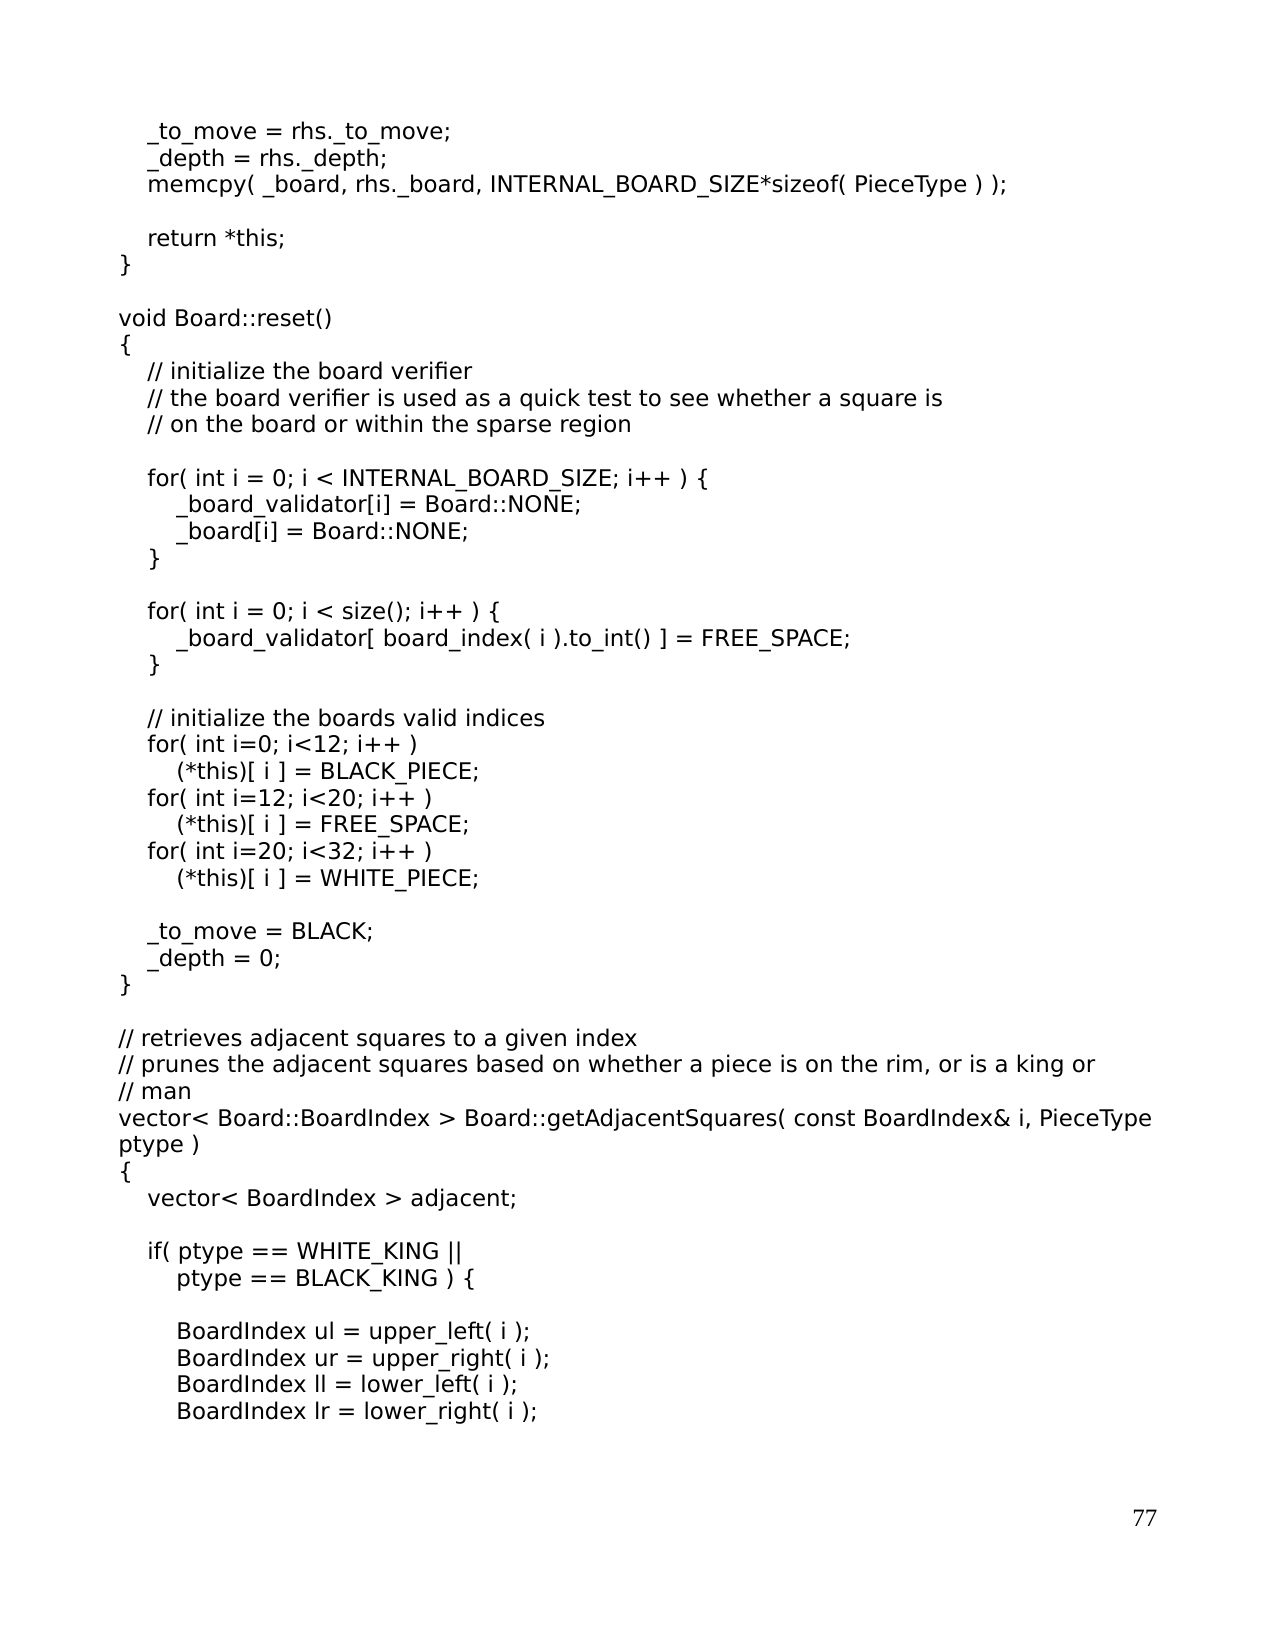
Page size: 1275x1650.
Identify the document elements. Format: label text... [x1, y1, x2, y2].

text // the board verifier is used as a quick test to see whether a square is [118, 385, 1157, 411]
text (*this)[ i ] = WHITE_PIECE; [118, 865, 1157, 891]
text BoardIndex ll = lower_left( i ); [118, 1371, 1157, 1398]
text for( int i = 0; i < INTERNAL_BOARD_SIZE; i++ ) { [118, 465, 1157, 491]
text { [118, 1158, 1157, 1185]
text } [118, 545, 1157, 571]
text BoardIndex lr = lower_right( i ); [118, 1398, 1157, 1425]
text } [118, 251, 1157, 278]
text _board[i] = Board::NONE; [118, 518, 1157, 545]
text if( ptype == WHITE_KING || [118, 1238, 1157, 1265]
text } [118, 651, 1157, 678]
text vector< Board::BoardIndex > Board::getAdjacentSquares( const BoardIndex& i, PieceType ptype ) [118, 1105, 1157, 1158]
text _to_move = rhs._to_move; [118, 118, 1157, 145]
text for( int i=20; i<32; i++ ) [118, 838, 1157, 865]
text BoardIndex ur = upper_right( i ); [118, 1345, 1157, 1371]
text // initialize the boards valid indices [118, 705, 1157, 731]
text for( int i=0; i<12; i++ ) [118, 731, 1157, 758]
text _depth = rhs._depth; [118, 145, 1157, 171]
text _board_validator[ board_index( i ).to_int() ] = FREE_SPACE; [118, 625, 1157, 651]
text return *this; [118, 225, 1157, 251]
text _board_validator[i] = Board::NONE; [118, 491, 1157, 518]
text vector< BoardIndex > adjacent; [118, 1185, 1157, 1211]
text memcpy( _board, rhs._board, INTERNAL_BOARD_SIZE*sizeof( PieceType ) ); [118, 171, 1157, 198]
text for( int i = 0; i < size(); i++ ) { [118, 598, 1157, 625]
text _depth = 0; [118, 945, 1157, 971]
text { [118, 331, 1157, 358]
text (*this)[ i ] = BLACK_PIECE; [118, 758, 1157, 785]
text // retrieves adjacent squares to a given index [118, 1025, 1157, 1051]
text } [118, 971, 1157, 998]
text // man [118, 1078, 1157, 1105]
text // on the board or within the sparse region [118, 411, 1157, 438]
text // prunes the adjacent squares based on whether a piece is on the rim, or is a king or [118, 1051, 1157, 1078]
text BoardIndex ul = upper_left( i ); [118, 1318, 1157, 1345]
text ptype == BLACK_KING ) { [118, 1265, 1157, 1291]
text _to_move = BLACK; [118, 918, 1157, 945]
text for( int i=12; i<20; i++ ) [118, 785, 1157, 811]
text // initialize the board verifier [118, 358, 1157, 385]
text (*this)[ i ] = FREE_SPACE; [118, 811, 1157, 838]
text void Board::reset() [118, 305, 1157, 331]
